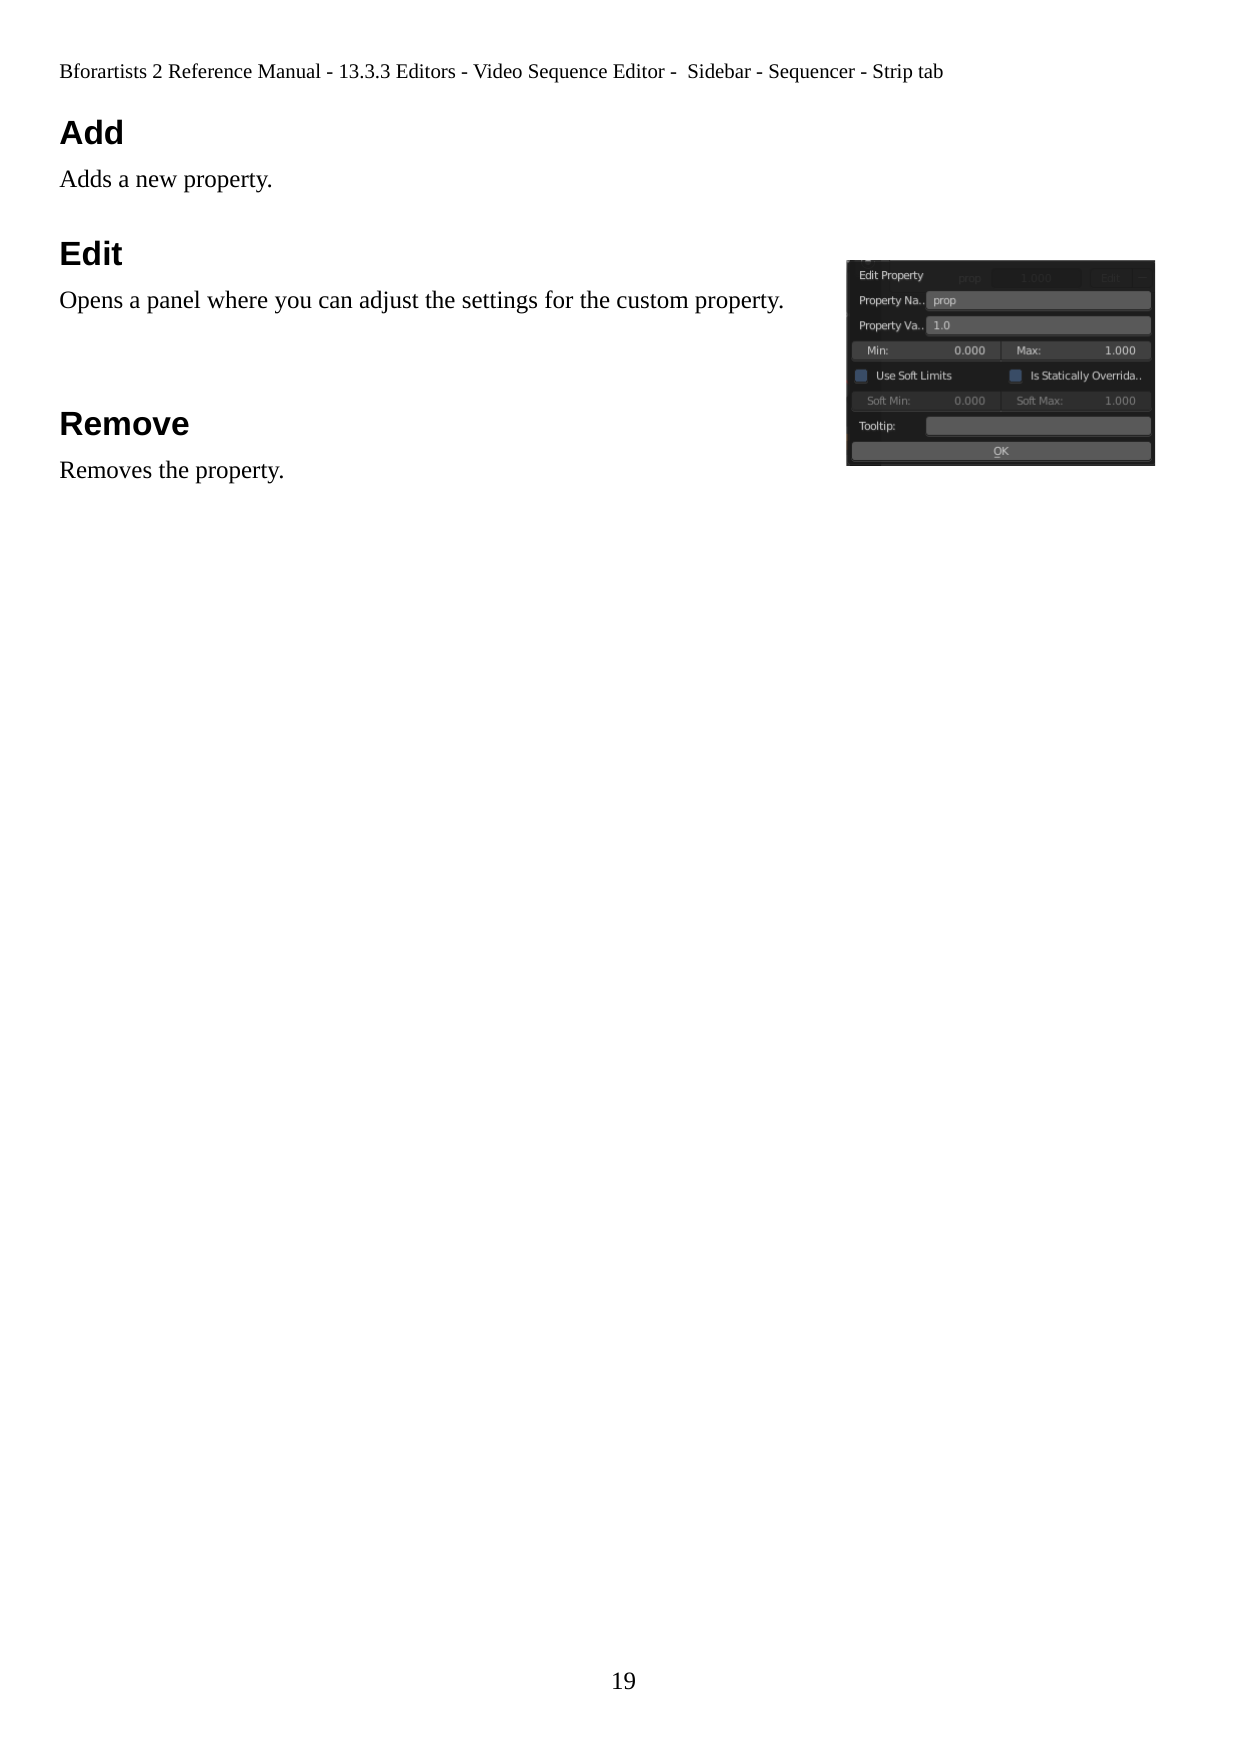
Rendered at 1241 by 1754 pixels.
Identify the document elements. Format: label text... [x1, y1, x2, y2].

subtitle Remove [59, 404, 846, 442]
subtitle Edit [59, 234, 1181, 272]
subtitle Add [59, 113, 1181, 151]
subtitle [1156, 404, 1181, 442]
text Adds a new property. [59, 164, 1181, 192]
text Opens a panel where you can adjust the settings for the custom property. [59, 285, 846, 313]
text Removes the property. [59, 455, 1181, 484]
picture [846, 260, 1156, 466]
